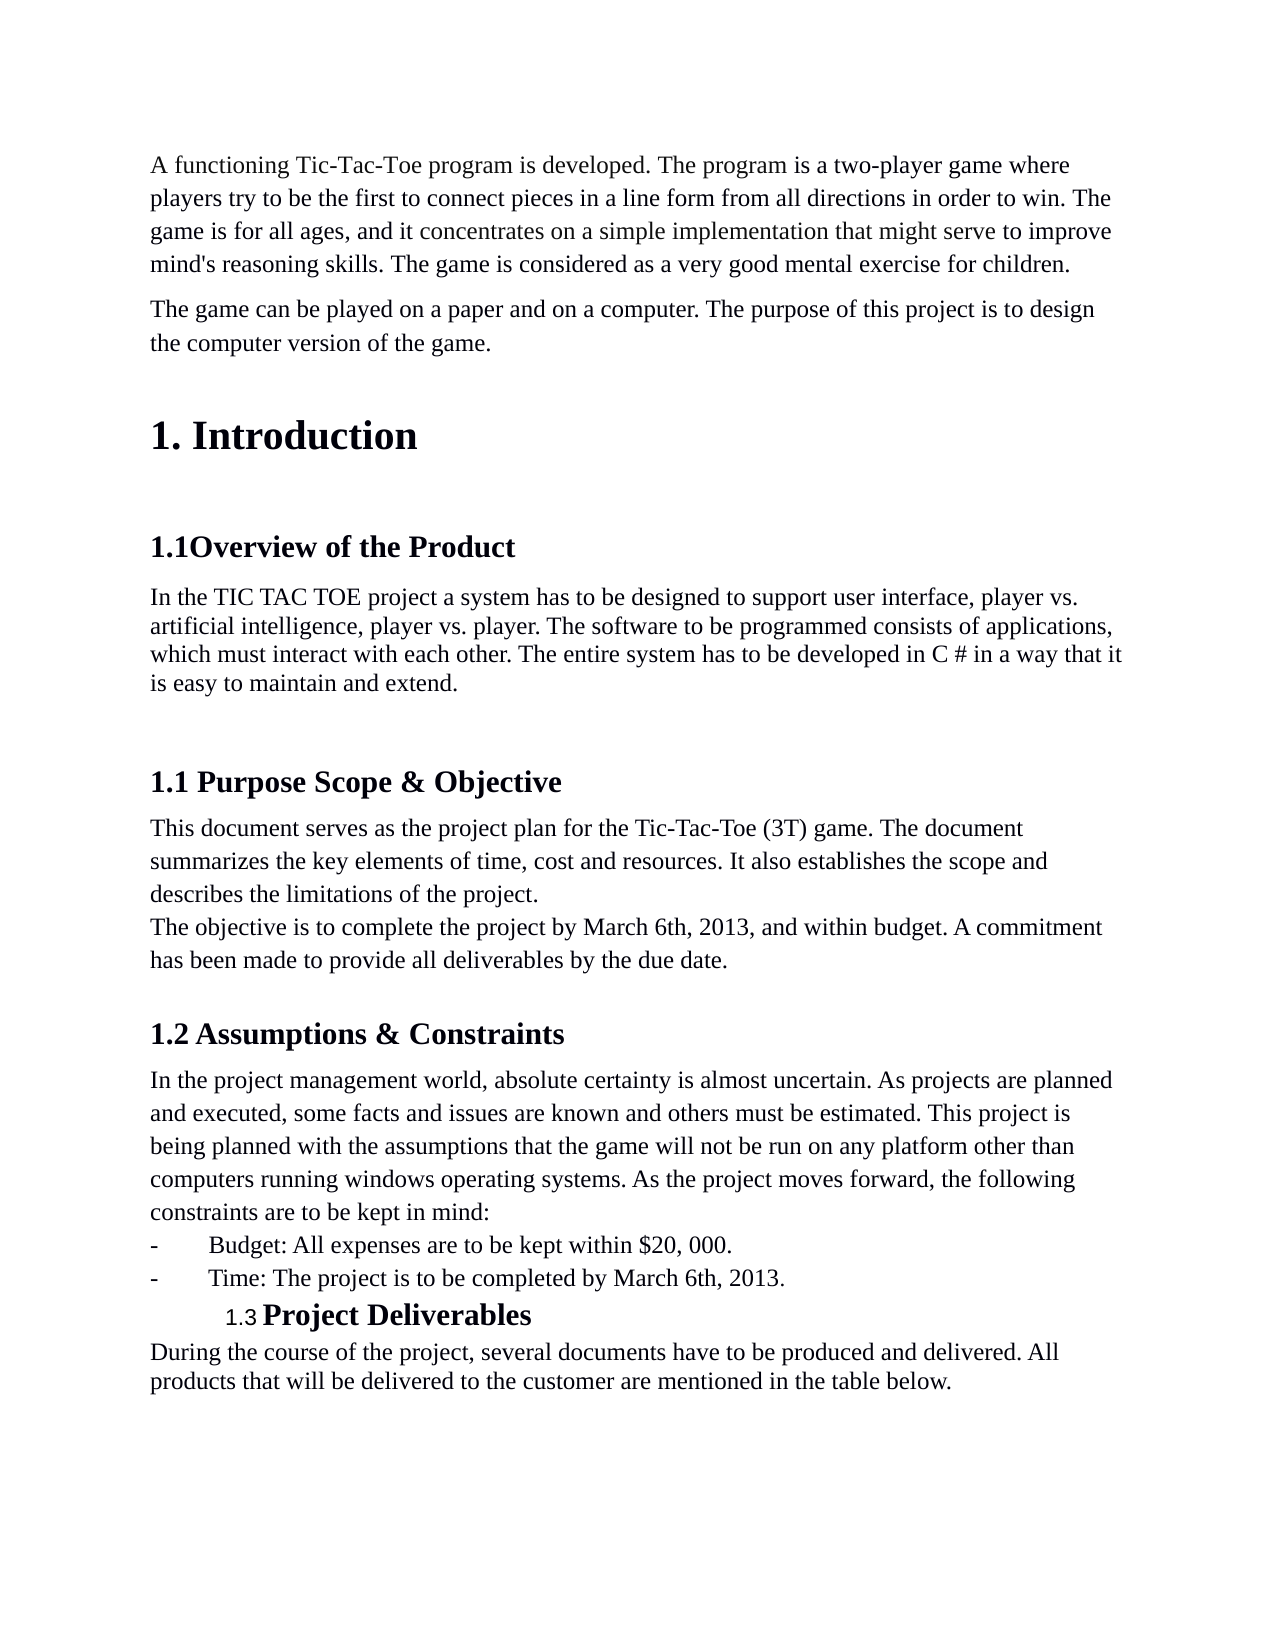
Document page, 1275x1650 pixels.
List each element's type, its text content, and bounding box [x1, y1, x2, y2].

text During the course of the project, several documents have to be produced and delivered. All products that will be delivered to the customer are mentioned in the table below. [150, 1337, 1125, 1395]
subtitle 1. Introduction [150, 411, 1125, 458]
text In the TIC TAC TOE project a system has to be designed to support user interface, player vs. artificial intelligence, player vs. player. The software to be programmed consists of applications, which must interact with each other. The entire system has to be developed in C # in a way that it is easy to maintain and extend. [150, 582, 1125, 697]
text This document serves as the project plan for the Tic-Tac-Toe (3T) game. The document summarizes the key elements of time, cost and resources. It also establishes the scope and describes the limitations of the project. [150, 813, 1125, 908]
text In the project management world, absolute certainty is almost uncertain. As projects are planned and executed, some facts and issues are known and others must be estimated. This project is being planned with the assumptions that the game will not be run on any platform other than computers running windows operating systems. As the project moves forward, the following constraints are to be kept in mind: [150, 1065, 1125, 1226]
list Project Deliverables [225, 1296, 1125, 1332]
text - Time: The project is to be completed by March 6th, 2013. [150, 1263, 1125, 1292]
text - Budget: All expenses are to be kept within $20, 000. [150, 1230, 1125, 1259]
text The game can be played on a paper and on a computer. The purpose of this project is to design the computer version of the game. [150, 294, 1125, 356]
subtitle A functioning Tic-Tac-Toe program is developed. The program is a two-player game where players try to be the first to connect pieces in a line form from all directions in order to win. The game is for all ages, and it concentrates on a simple implementation that might serve to improve mind's reasoning skills. The game is considered as a very good mental exercise for children. [150, 150, 1125, 278]
subtitle 1.2 Assumptions & Constraints [150, 1015, 1125, 1051]
text The objective is to complete the project by March 6th, 2013, and within budget. A commitment has been made to provide all deliverables by the due date. [150, 912, 1125, 974]
subtitle 1.1 Purpose Scope & Objective [150, 763, 1125, 799]
subtitle 1.1Overview of the Product [150, 528, 1125, 564]
